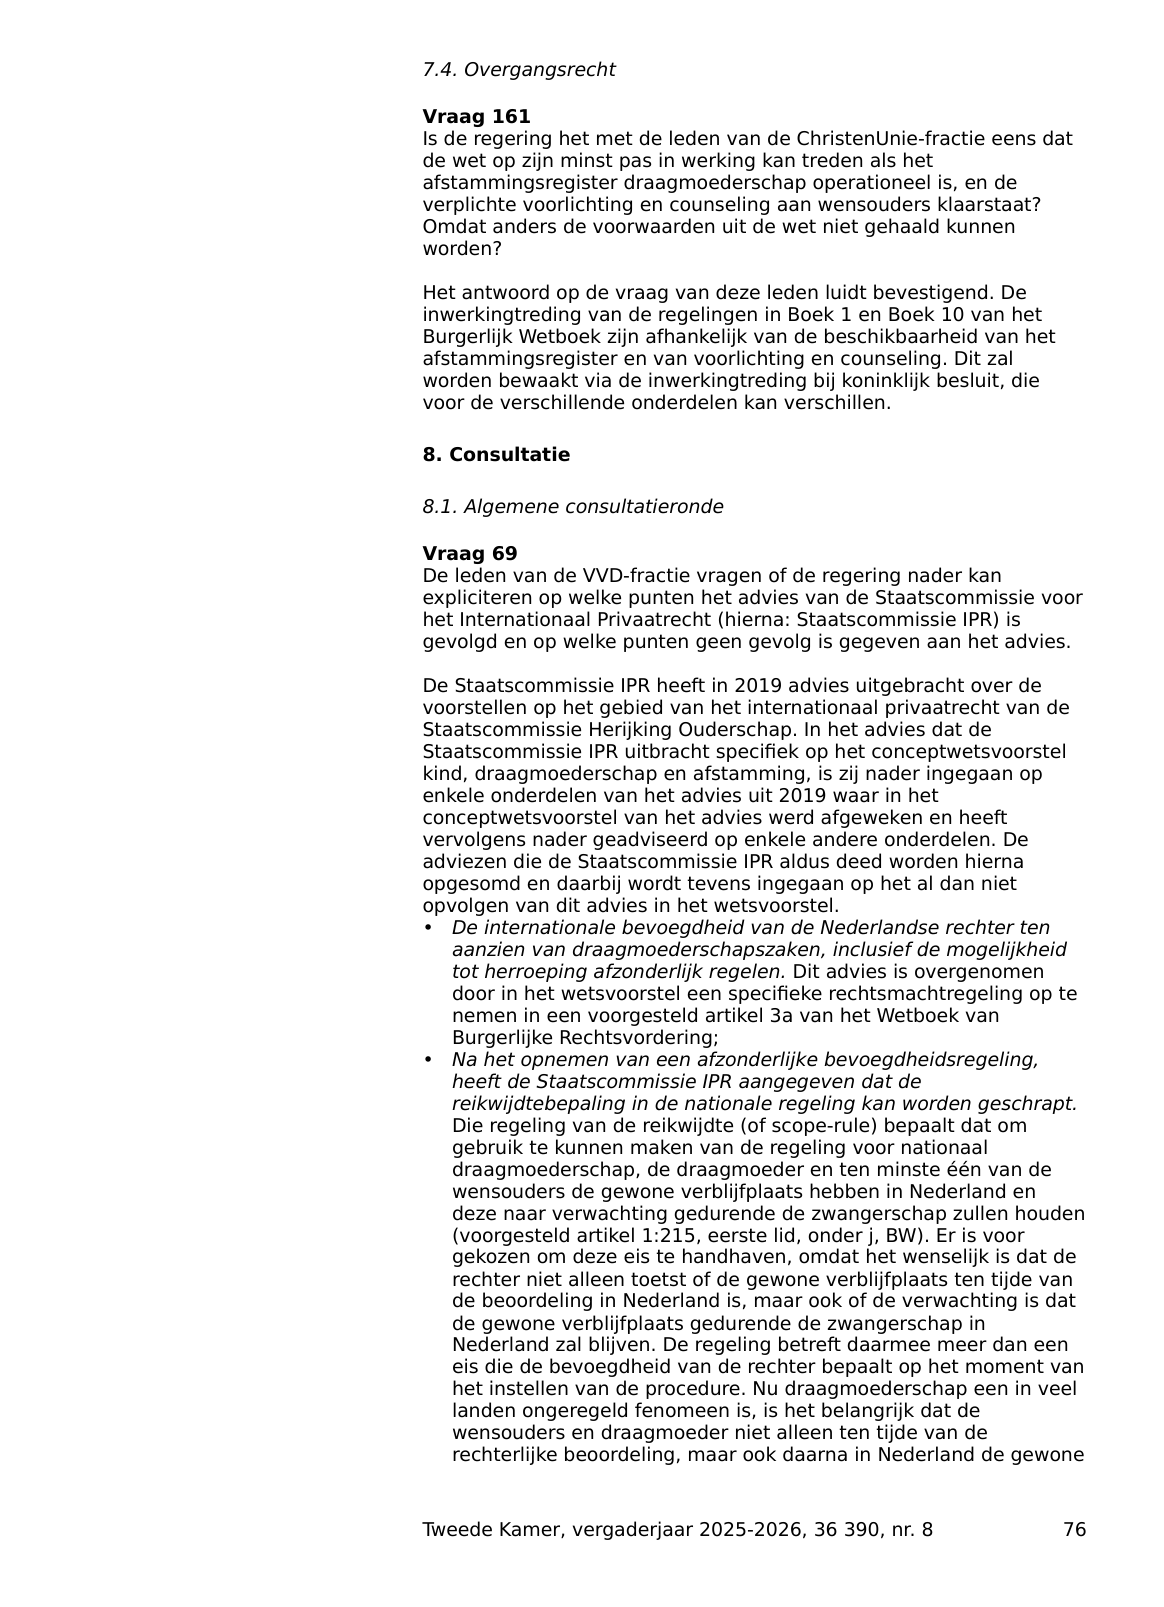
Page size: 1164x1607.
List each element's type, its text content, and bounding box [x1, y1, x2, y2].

subtitle 7.4. Overgangsrecht [422, 59, 1087, 81]
subtitle 8.1. Algemene consultatieronde [422, 496, 1087, 518]
text • De internationale bevoegdheid van de Nederlandse rechter ten aanzien van draagmoederschapszaken, inclusief de mogelijkheid tot herroeping afzonderlijk regelen. Dit advies is overgenomen door in het wetsvoorstel een specifieke rechtsmachtregeling op te nemen in een voorgesteld artikel 3a van het Wetboek van Burgerlijke Rechtsvordering; [422, 917, 1087, 1049]
text Vraag 69 [422, 543, 1087, 565]
subtitle 8. Consultatie [422, 444, 1087, 466]
text Het antwoord op de vraag van deze leden luidt bevestigend. De inwerkingtreding van de regelingen in Boek 1 en Boek 10 van het Burgerlijk Wetboek zijn afhankelijk van de beschikbaarheid van het afstammingsregister en van voorlichting en counseling. Dit zal worden bewaakt via de inwerkingtreding bij koninklijk besluit, die voor de verschillende onderdelen kan verschillen. [422, 282, 1087, 414]
text • Na het opnemen van een afzonderlijke bevoegdheidsregeling, heeft de Staatscommissie IPR aangegeven dat de reikwijdtebepaling in de nationale regeling kan worden geschrapt. Die regeling van de reikwijdte (of scope-rule) bepaalt dat om gebruik te kunnen maken van de regeling voor nationaal draagmoederschap, de draagmoeder en ten minste één van de wensouders de gewone verblijfplaats hebben in Nederland en deze naar verwachting gedurende de zwangerschap zullen houden (voorgesteld artikel 1:215, eerste lid, onder j, BW). Er is voor gekozen om deze eis te handhaven, omdat het wenselijk is dat de rechter niet alleen toetst of de gewone verblijfplaats ten tijde van de beoordeling in Nederland is, maar ook of de verwachting is dat de gewone verblijfplaats gedurende de zwangerschap in Nederland zal blijven. De regeling betreft daarmee meer dan een eis die de bevoegdheid van de rechter bepaalt op het moment van het instellen van de procedure. Nu draagmoederschap een in veel landen ongeregeld fenomeen is, is het belangrijk dat de wensouders en draagmoeder niet alleen ten tijde van de rechterlijke beoordeling, maar ook daarna in Nederland de gewone [422, 1049, 1087, 1466]
text Is de regering het met de leden van de ChristenUnie-fractie eens dat de wet op zijn minst pas in werking kan treden als het afstammingsregister draagmoederschap operationeel is, en de verplichte voorlichting en counseling aan wensouders klaarstaat? Omdat anders de voorwaarden uit de wet niet gehaald kunnen worden? [422, 128, 1087, 260]
text De leden van de VVD-fractie vragen of de regering nader kan expliciteren op welke punten het advies van de Staatscommissie voor het Internationaal Privaatrecht (hierna: Staatscommissie IPR) is gevolgd en op welke punten geen gevolg is gegeven aan het advies. [422, 565, 1087, 653]
text Vraag 161 [422, 106, 1087, 128]
text De Staatscommissie IPR heeft in 2019 advies uitgebracht over de voorstellen op het gebied van het internationaal privaatrecht van de Staatscommissie Herijking Ouderschap. In het advies dat de Staatscommissie IPR uitbracht specifiek op het conceptwetsvoorstel kind, draagmoederschap en afstamming, is zij nader ingegaan op enkele onderdelen van het advies uit 2019 waar in het conceptwetsvoorstel van het advies werd afgeweken en heeft vervolgens nader geadviseerd op enkele andere onderdelen. De adviezen die de Staatscommissie IPR aldus deed worden hierna opgesomd en daarbij wordt tevens ingegaan op het al dan niet opvolgen van dit advies in het wetsvoorstel. [422, 675, 1087, 917]
